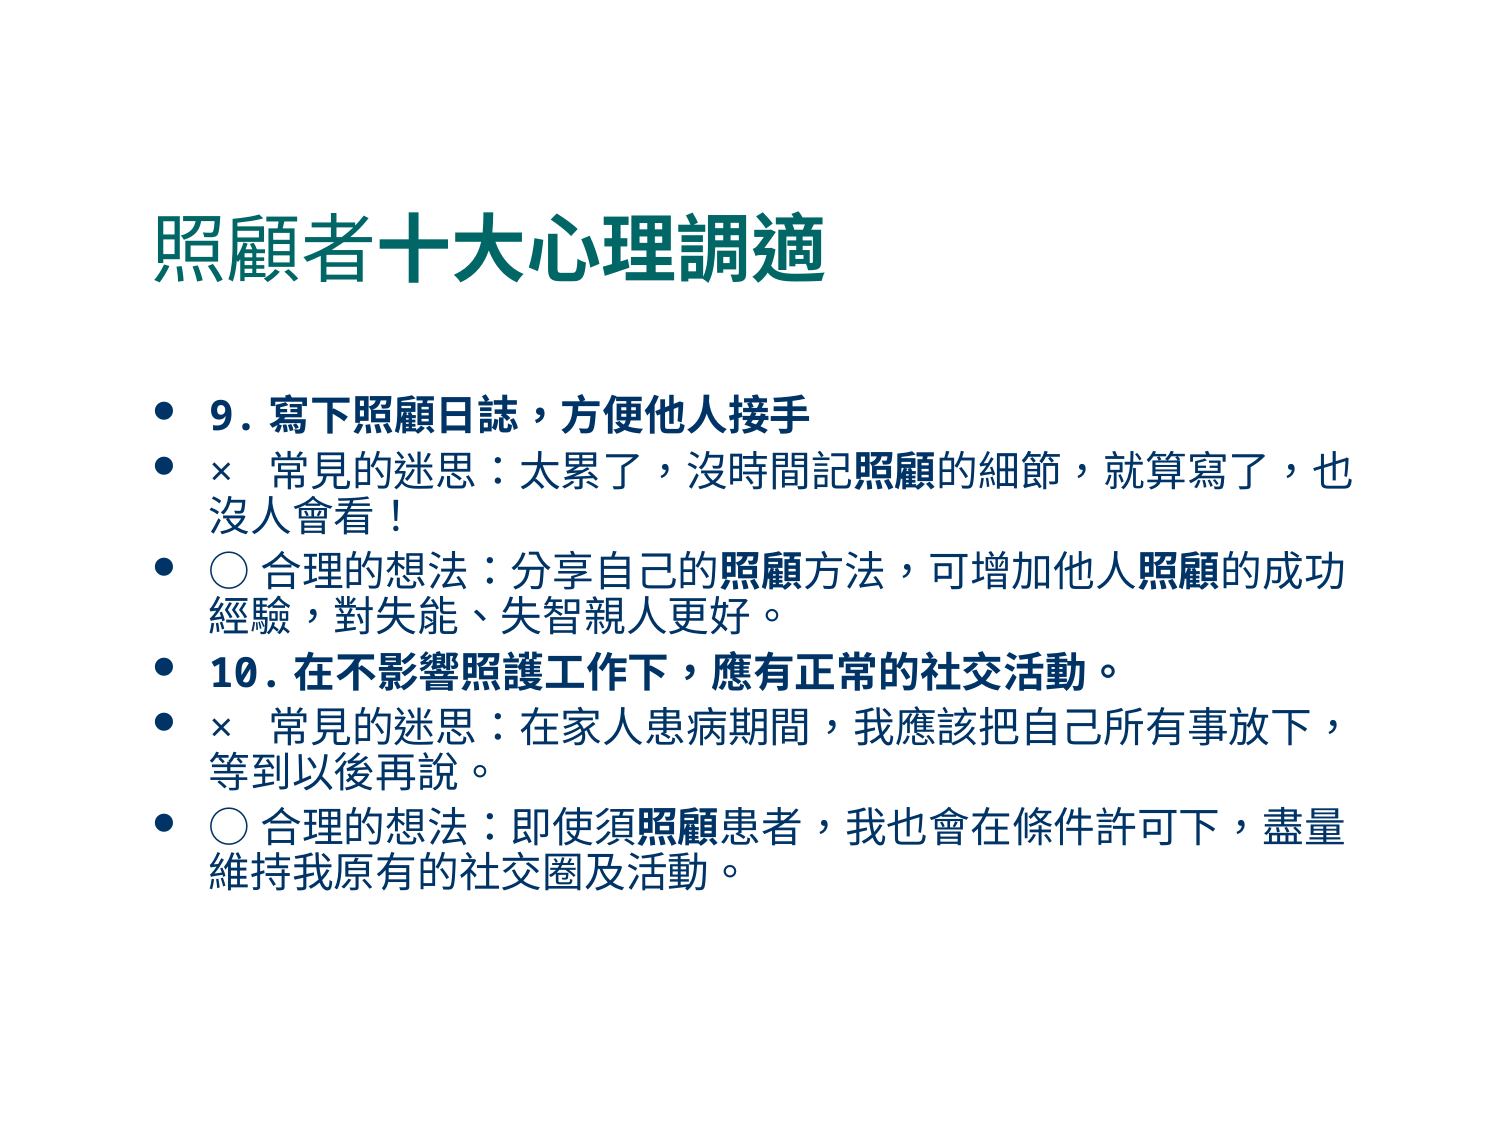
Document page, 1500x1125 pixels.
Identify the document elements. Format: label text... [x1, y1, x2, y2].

list 9.寫下照顧日誌，方便他人接手 × 常見的迷思：太累了，沒時間記照顧的細節，就算寫了，也沒人會看！ ○合理的想法：分享自己的照顧方法，可增加他人照顧的成功經驗，對失能、失智親人更好。 10.在不影響照護工作下，應有正常的社交活動。 × 常見的迷思：在家人患病期間，我應該把自己所有事放下，等到以後再說。 ○合理的想法：即使須照顧患者，我也會在條件許可下，盡量維持我原有的社交圈及活動。 [137, 387, 1400, 999]
title 照顧者十大心理調適 [136, 136, 1414, 301]
